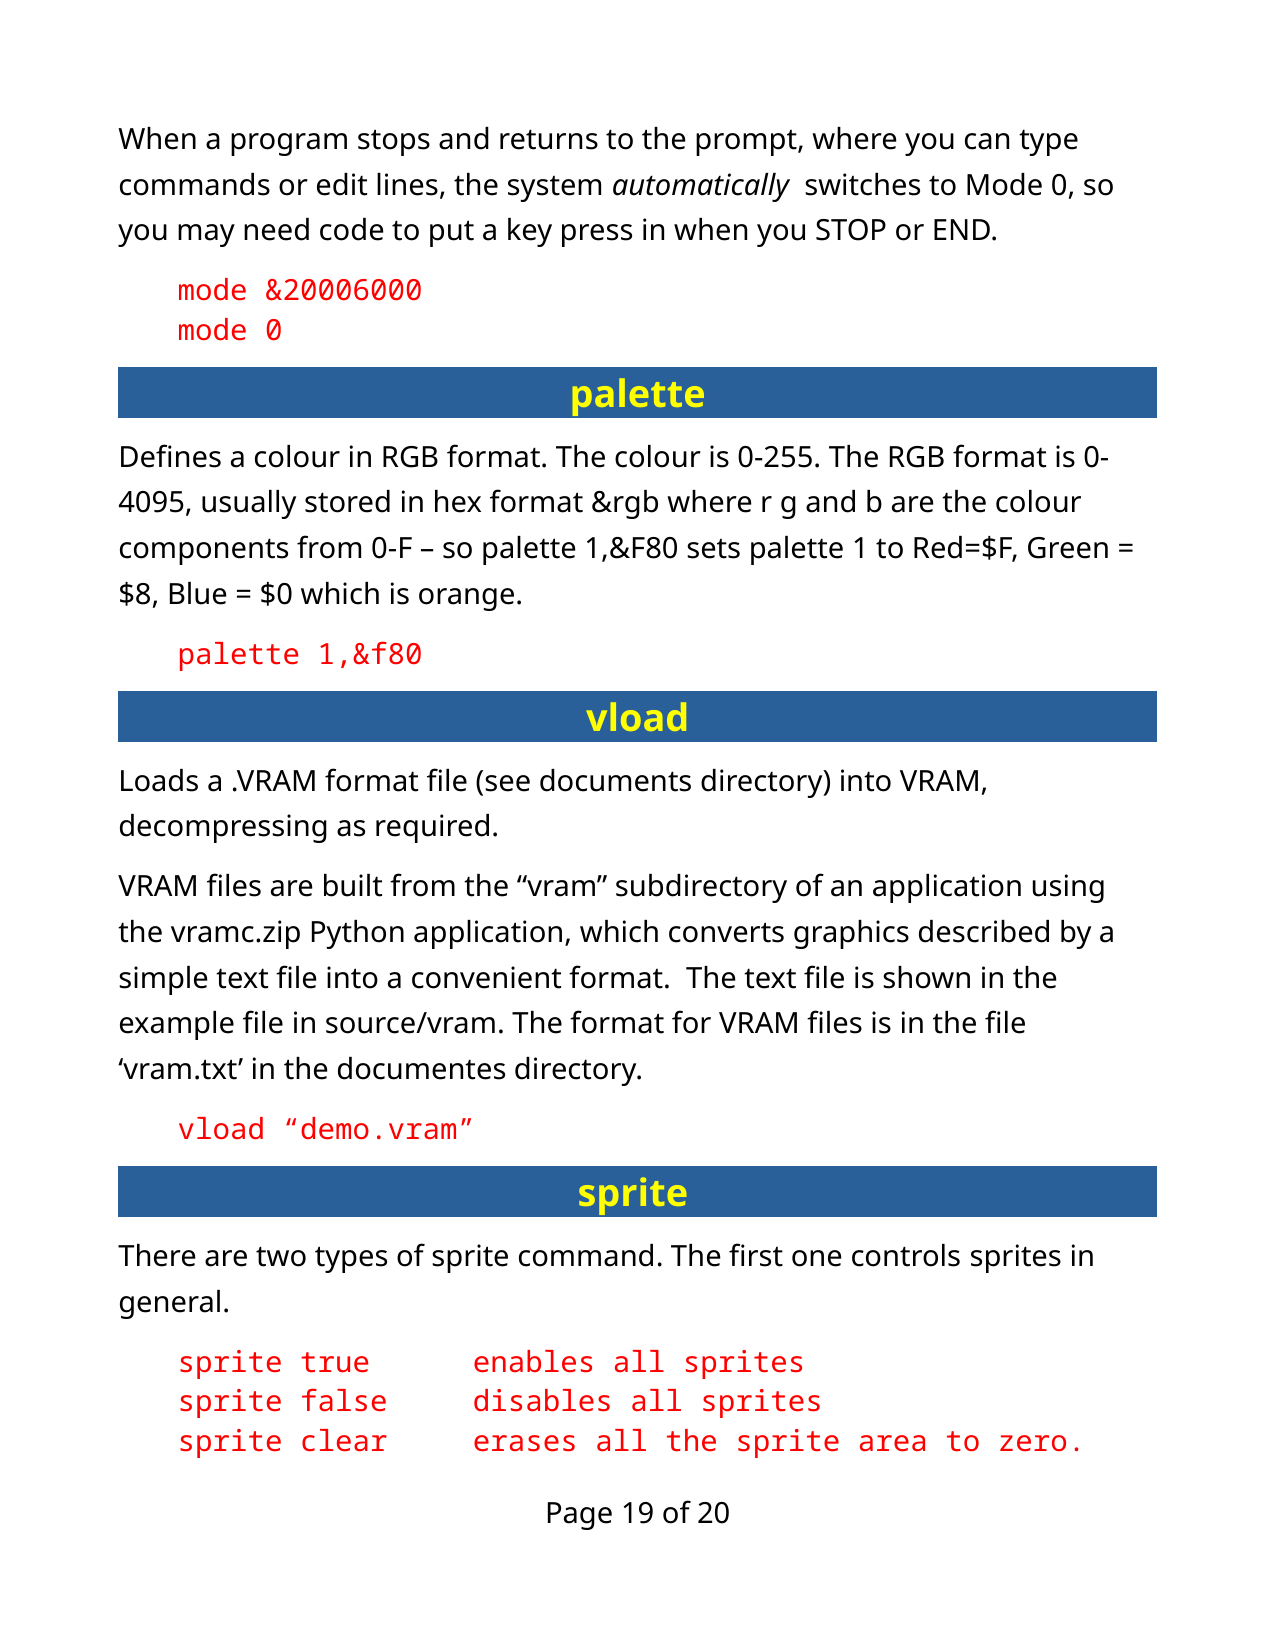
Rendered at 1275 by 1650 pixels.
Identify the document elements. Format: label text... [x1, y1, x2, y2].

text Defines a colour in RGB format. The colour is 0-255. The RGB format is 0-4095, usually stored in hex format &rgb where r g and b are the colour components from 0-F – so palette 1,&F80 sets palette 1 to Red=$F, Green = $8, Blue = $0 which is orange. [118, 436, 1157, 613]
subtitle palette [118, 367, 1157, 418]
text Loads a .VRAM format file (see documents directory) into VRAM, decompressing as required. [118, 760, 1157, 845]
text Mode 0 [177, 309, 1157, 349]
text Mode &20006000 [177, 269, 1157, 309]
subtitle sprite [118, 1166, 1157, 1217]
text Sprite false Disables all sprites [177, 1381, 1157, 1420]
text VRAM files are built from the “vram” subdirectory of an application using the vramc.zip Python application, which converts graphics described by a simple text file into a convenient format. The text file is shown in the example file in source/vram. The format for VRAM files is in the file ‘vram.txt’ in the documentes directory. [118, 866, 1157, 1088]
text Palette 1,&f80 [177, 633, 1157, 673]
subtitle vload [118, 691, 1157, 742]
text There are two types of sprite command. The first one controls sprites in general. [118, 1235, 1157, 1321]
text Vload “demo.vram” [177, 1108, 1157, 1148]
text Sprite true Enables all sprites [177, 1341, 1157, 1381]
text When a program stops and returns to the prompt, where you can type commands or edit lines, the system automatically switches to Mode 0, so you may need code to put a key press in when you STOP or END. [118, 118, 1157, 249]
text Sprite clear Erases all the sprite area to zero. [177, 1420, 1157, 1460]
